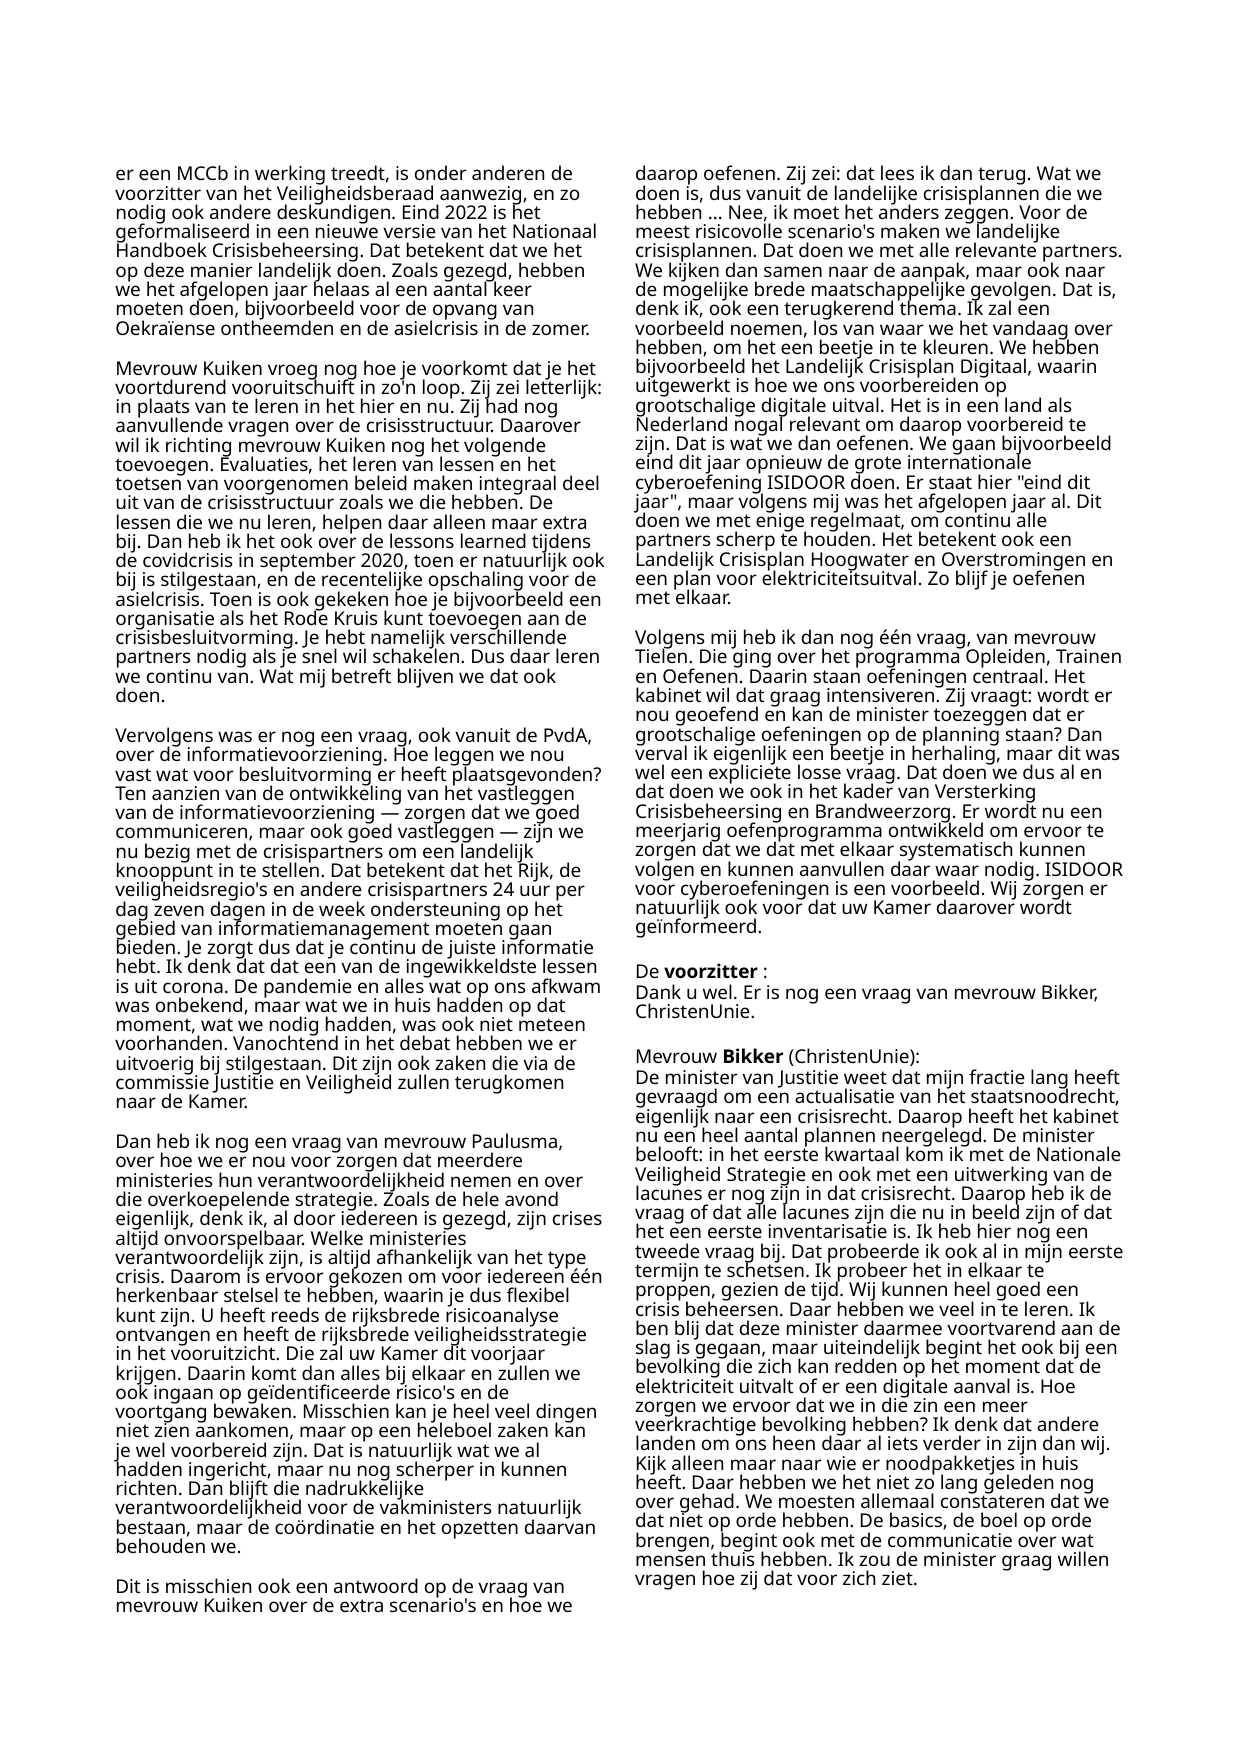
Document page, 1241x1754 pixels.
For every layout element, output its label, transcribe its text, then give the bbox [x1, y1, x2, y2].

text De voorzitter : [635, 958, 1125, 984]
text Vervolgens was er nog een vraag, ook vanuit de PvdA, over de informatievoorziening. Hoe leggen we nou vast wat voor besluitvorming er heeft plaatsgevonden? Ten aanzien van de ontwikkeling van het vastleggen van de informatievoorziening — zorgen dat we goed communiceren, maar ook goed vastleggen — zijn we nu bezig met de crisispartners om een landelijk knooppunt in te stellen. Dat betekent dat het Rijk, de veiligheidsregio's en andere crisispartners 24 uur per dag zeven dagen in de week ondersteuning op het gebied van informatiemanagement moeten gaan bieden. Je zorgt dus dat je continu de juiste informatie hebt. Ik denk dat dat een van de ingewikkeldste lessen is uit corona. De pandemie en alles wat op ons afkwam was onbekend, maar wat we in huis hadden op dat moment, wat we nodig hadden, was ook niet meteen voorhanden. Vanochtend in het debat hebben we er uitvoerig bij stilgestaan. Dit zijn ook zaken die via de commissie Justitie en Veiligheid zullen terugkomen naar de Kamer. [115, 727, 605, 1112]
text Dan heb ik nog een vraag van mevrouw Paulusma, over hoe we er nou voor zorgen dat meerdere ministeries hun verantwoordelijkheid nemen en over die overkoepelende strategie. Zoals de hele avond eigenlijk, denk ik, al door iedereen is gezegd, zijn crises altijd onvoorspelbaar. Welke ministeries verantwoordelijk zijn, is altijd afhankelijk van het type crisis. Daarom is ervoor gekozen om voor iedereen één herkenbaar stelsel te hebben, waarin je dus flexibel kunt zijn. U heeft reeds de rijksbrede risicoanalyse ontvangen en heeft de rijksbrede veiligheidsstrategie in het vooruitzicht. Die zal uw Kamer dit voorjaar krijgen. Daarin komt dan alles bij elkaar en zullen we ook ingaan op geïdentificeerde risico's en de voortgang bewaken. Misschien kan je heel veel dingen niet zien aankomen, maar op een heleboel zaken kan je wel voorbereid zijn. Dat is natuurlijk wat we al hadden ingericht, maar nu nog scherper in kunnen richten. Dan blijft die nadrukkelijke verantwoordelijkheid voor de vakministers natuurlijk bestaan, maar de coördinatie en het opzetten daarvan behouden we. [115, 1133, 605, 1557]
text Dank u wel. Er is nog een vraag van mevrouw Bikker, ChristenUnie. [635, 984, 1125, 1023]
text daarop oefenen. Zij zei: dat lees ik dan terug. Wat we doen is, dus vanuit de landelijke crisisplannen die we hebben … Nee, ik moet het anders zeggen. Voor de meest risicovolle scenario's maken we landelijke crisisplannen. Dat doen we met alle relevante partners. We kijken dan samen naar de aanpak, maar ook naar de mogelijke brede maatschappelijke gevolgen. Dat is, denk ik, ook een terugkerend thema. Ik zal een voorbeeld noemen, los van waar we het vandaag over hebben, om het een beetje in te kleuren. We hebben bijvoorbeeld het Landelijk Crisisplan Digitaal, waarin uitgewerkt is hoe we ons voorbereiden op grootschalige digitale uitval. Het is in een land als Nederland nogal relevant om daarop voorbereid te zijn. Dat is wat we dan oefenen. We gaan bijvoorbeeld eind dit jaar opnieuw de grote internationale cyberoefening ISIDOOR doen. Er staat hier "eind dit jaar", maar volgens mij was het afgelopen jaar al. Dit doen we met enige regelmaat, om continu alle partners scherp te houden. Het betekent ook een Landelijk Crisisplan Hoogwater en Overstromingen en een plan voor elektriciteitsuitval. Zo blijf je oefenen met elkaar. [635, 165, 1125, 608]
text De minister van Justitie weet dat mijn fractie lang heeft gevraagd om een actualisatie van het staatsnoodrecht, eigenlijk naar een crisisrecht. Daarop heeft het kabinet nu een heel aantal plannen neergelegd. De minister belooft: in het eerste kwartaal kom ik met de Nationale Veiligheid Strategie en ook met een uitwerking van de lacunes er nog zijn in dat crisisrecht. Daarop heb ik de vraag of dat alle lacunes zijn die nu in beeld zijn of dat het een eerste inventarisatie is. Ik heb hier nog een tweede vraag bij. Dat probeerde ik ook al in mijn eerste termijn te schetsen. Ik probeer het in elkaar te proppen, gezien de tijd. Wij kunnen heel goed een crisis beheersen. Daar hebben we veel in te leren. Ik ben blij dat deze minister daarmee voortvarend aan de slag is gegaan, maar uiteindelijk begint het ook bij een bevolking die zich kan redden op het moment dat de elektriciteit uitvalt of er een digitale aanval is. Hoe zorgen we ervoor dat we in die zin een meer veerkrachtige bevolking hebben? Ik denk dat andere landen om ons heen daar al iets verder in zijn dan wij. Kijk alleen maar naar wie er noodpakketjes in huis heeft. Daar hebben we het niet zo lang geleden nog over gehad. We moesten allemaal constateren dat we dat niet op orde hebben. De basics, de boel op orde brengen, begint ook met de communicatie over wat mensen thuis hebben. Ik zou de minister graag willen vragen hoe zij dat voor zich ziet. [635, 1069, 1125, 1589]
text Mevrouw Kuiken vroeg nog hoe je voorkomt dat je het voortdurend vooruitschuift in zo'n loop. Zij zei letterlijk: in plaats van te leren in het hier en nu. Zij had nog aanvullende vragen over de crisisstructuur. Daarover wil ik richting mevrouw Kuiken nog het volgende toevoegen. Evaluaties, het leren van lessen en het toetsen van voorgenomen beleid maken integraal deel uit van de crisisstructuur zoals we die hebben. De lessen die we nu leren, helpen daar alleen maar extra bij. Dan heb ik het ook over de lessons learned tijdens de covidcrisis in september 2020, toen er natuurlijk ook bij is stilgestaan, en de recentelijke opschaling voor de asielcrisis. Toen is ook gekeken hoe je bijvoorbeeld een organisatie als het Rode Kruis kunt toevoegen aan de crisisbesluitvorming. Je hebt namelijk verschillende partners nodig als je snel wil schakelen. Dus daar leren we continu van. Wat mij betreft blijven we dat ook doen. [115, 359, 605, 706]
text Dit is misschien ook een antwoord op de vraag van mevrouw Kuiken over de extra scenario's en hoe we [115, 1578, 605, 1616]
text er een MCCb in werking treedt, is onder anderen de voorzitter van het Veiligheidsberaad aanwezig, en zo nodig ook andere deskundigen. Eind 2022 is het geformaliseerd in een nieuwe versie van het Nationaal Handboek Crisisbeheersing. Dat betekent dat we het op deze manier landelijk doen. Zoals gezegd, hebben we het afgelopen jaar helaas al een aantal keer moeten doen, bijvoorbeeld voor de opvang van Oekraïense ontheemden en de asielcrisis in de zomer. [115, 165, 605, 339]
text Volgens mij heb ik dan nog één vraag, van mevrouw Tielen. Die ging over het programma Opleiden, Trainen en Oefenen. Daarin staan oefeningen centraal. Het kabinet wil dat graag intensiveren. Zij vraagt: wordt er nou geoefend en kan de minister toezeggen dat er grootschalige oefeningen op de planning staan? Dan verval ik eigenlijk een beetje in herhaling, maar dit was wel een expliciete losse vraag. Dat doen we dus al en dat doen we ook in het kader van Versterking Crisisbeheersing en Brandweerzorg. Er wordt nu een meerjarig oefenprogramma ontwikkeld om ervoor te zorgen dat we dat met elkaar systematisch kunnen volgen en kunnen aanvullen daar waar nodig. ISIDOOR voor cyberoefeningen is een voorbeeld. Wij zorgen er natuurlijk ook voor dat uw Kamer daarover wordt geïnformeerd. [635, 629, 1125, 938]
text Mevrouw Bikker (ChristenUnie): [635, 1043, 1125, 1069]
